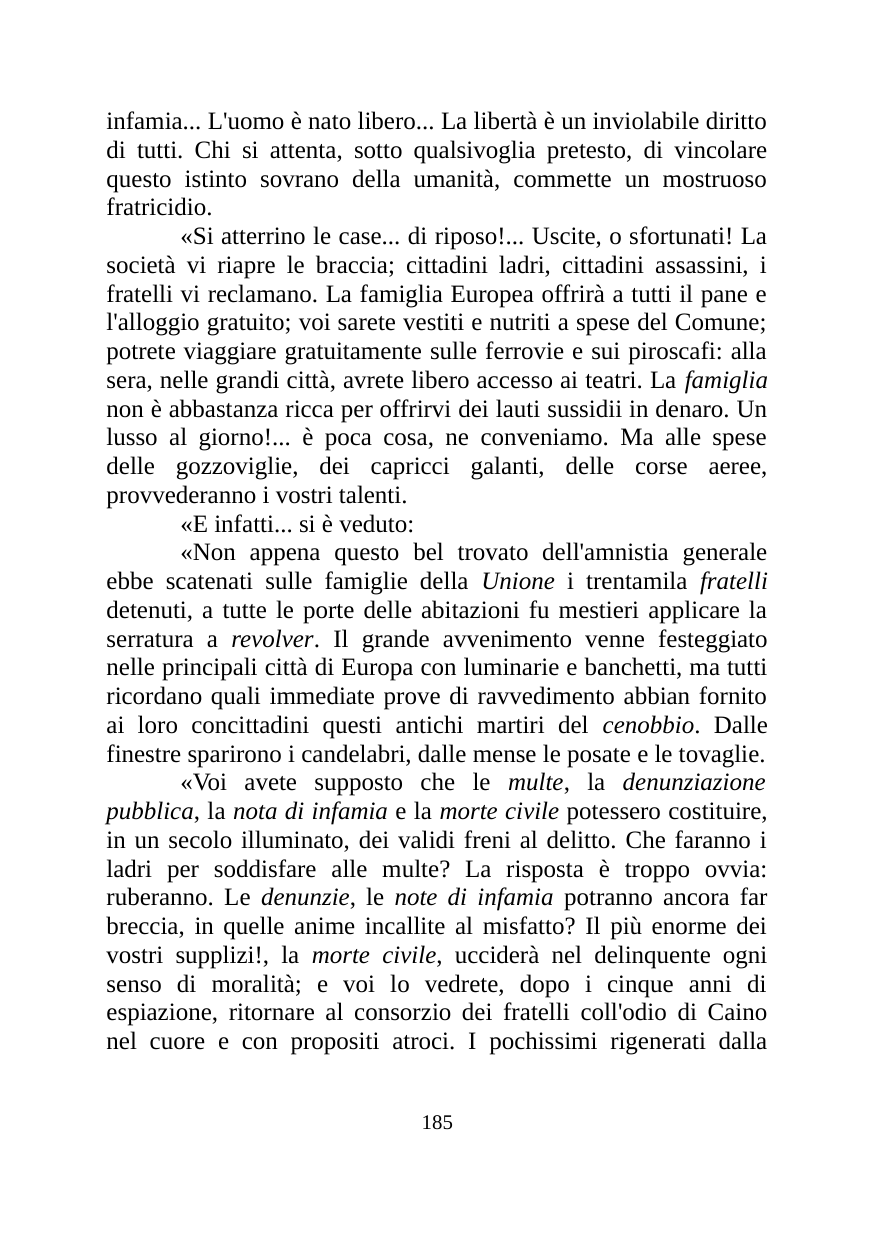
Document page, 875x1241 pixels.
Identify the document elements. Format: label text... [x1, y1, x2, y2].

text «E infatti... si è veduto: [106, 509, 768, 537]
text infamia... L'uomo è nato libero... La libertà è un inviolabile diritto di tutti. Chi si attenta, sotto qualsivoglia pretesto, di vincolare questo istinto sovrano della umanità, commette un mostruoso fratricidio. [106, 106, 768, 221]
text «Voi avete supposto che le multe, la denunziazione pubblica, la nota di infamia e la morte civile potessero costituire, in un secolo illuminato, dei validi freni al delitto. Che faranno i ladri per soddisfare alle multe? La risposta è troppo ovvia: ruberanno. Le denunzie, le note di infamia potranno ancora far breccia, in quelle anime incallite al misfatto? Il più enorme dei vostri supplizi!, la morte civile, ucciderà nel delinquente ogni senso di moralità; e voi lo vedrete, dopo i cinque anni di espiazione, ritornare al consorzio dei fratelli coll'odio di Caino nel cuore e con propositi atroci. I pochissimi rigenerati dalla [106, 767, 768, 1055]
text «Si atterrino le case... di riposo!... Uscite, o sfortunati! La società vi riapre le braccia; cittadini ladri, cittadini assassini, i fratelli vi reclamano. La famiglia Europea offrirà a tutti il pane e l'alloggio gratuito; voi sarete vestiti e nutriti a spese del Comune; potrete viaggiare gratuitamente sulle ferrovie e sui piroscafi: alla sera, nelle grandi città, avrete libero accesso ai teatri. La famiglia non è abbastanza ricca per offrirvi dei lauti sussidii in denaro. Un lusso al giorno!... è poca cosa, ne conveniamo. Ma alle spese delle gozzoviglie, dei capricci galanti, delle corse aeree, provvederanno i vostri talenti. [106, 221, 768, 509]
text «Non appena questo bel trovato dell'amnistia generale ebbe scatenati sulle famiglie della Unione i trentamila fratelli detenuti, a tutte le porte delle abitazioni fu mestieri applicare la serratura a revolver. Il grande avvenimento venne festeggiato nelle principali città di Europa con luminarie e banchetti, ma tutti ricordano quali immediate prove di ravvedimento abbian fornito ai loro concittadini questi antichi martiri del cenobbio. Dalle finestre sparirono i candelabri, dalle mense le posate e le tovaglie. [106, 537, 768, 767]
